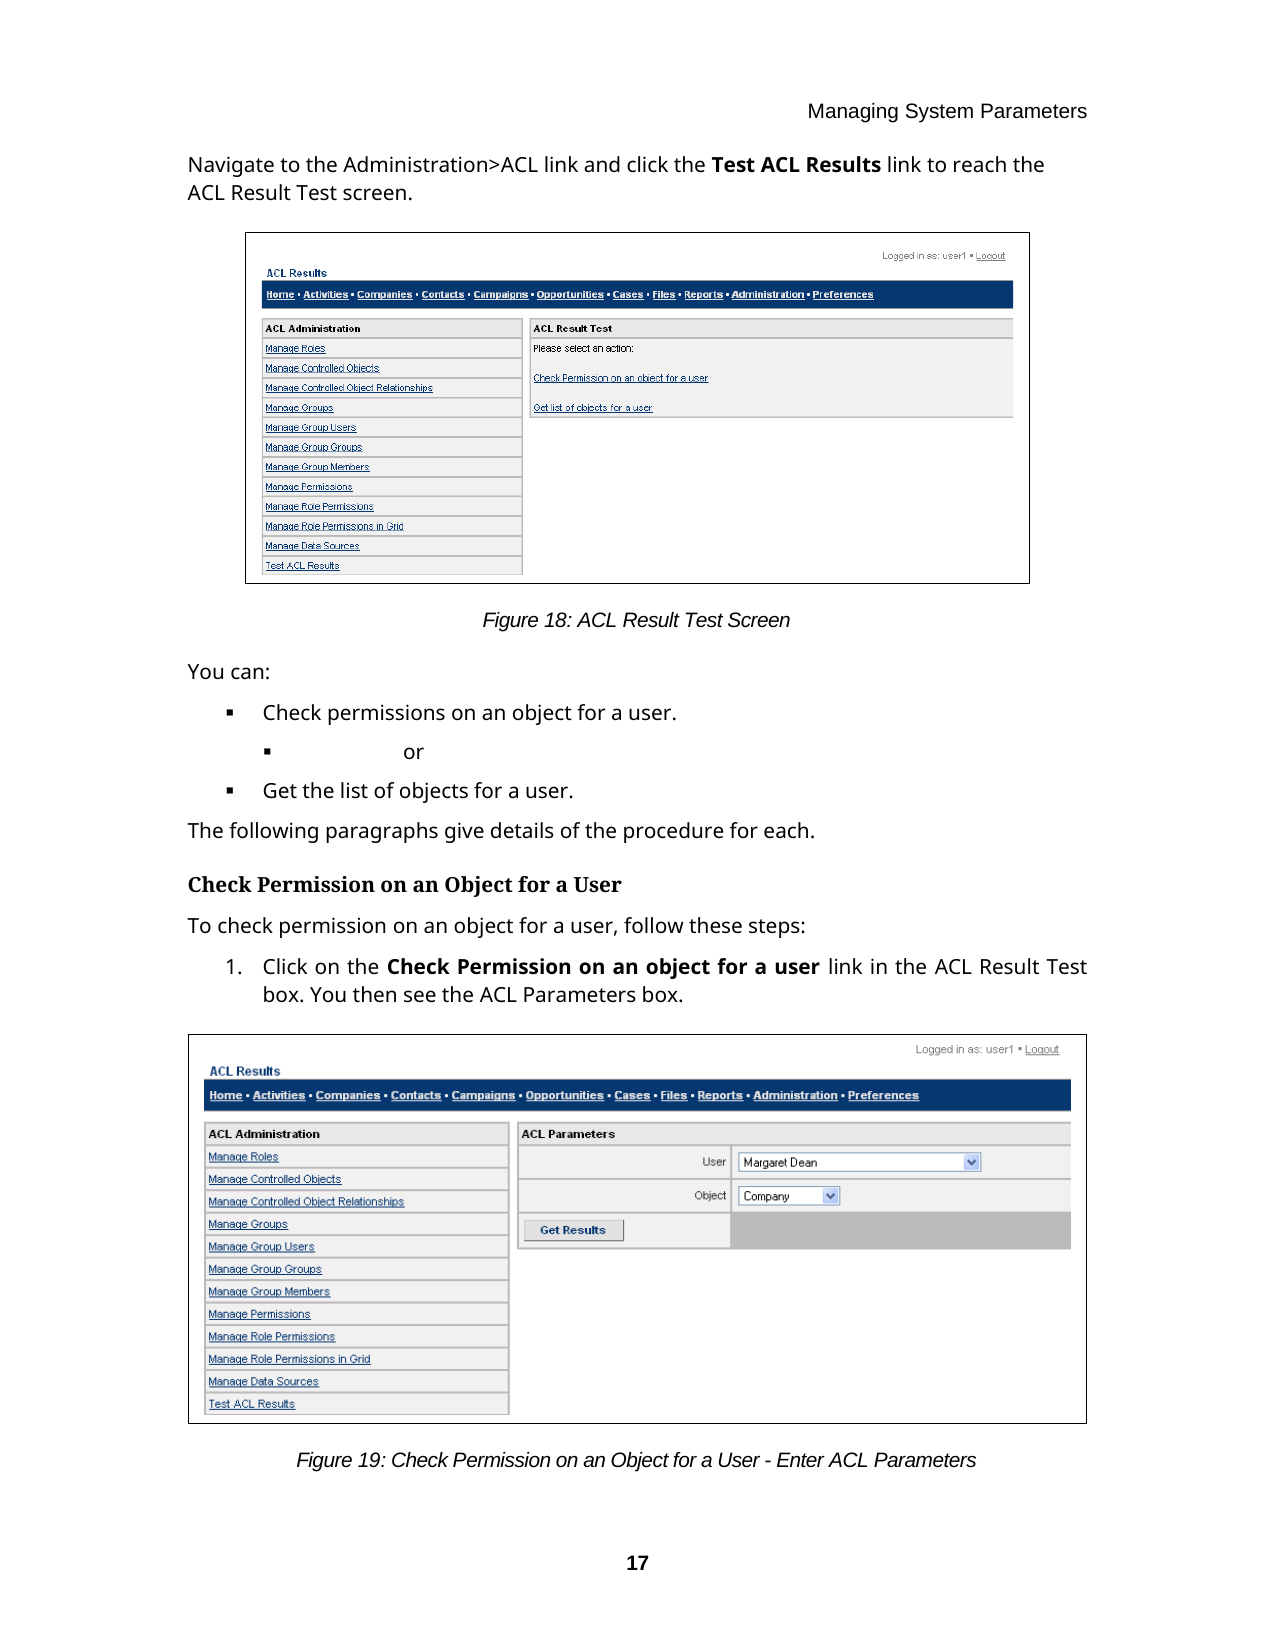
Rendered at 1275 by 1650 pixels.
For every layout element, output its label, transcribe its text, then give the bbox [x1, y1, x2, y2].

text To check permission on an object for a user, follow these steps: [187, 911, 1087, 939]
list Click on the Check Permission on an object for a user link in the ACL Result Test box. You then see the ACL Parameters box. [225, 952, 1087, 1009]
text Check Permission on an Object for a User [187, 870, 1087, 898]
picture [204, 1042, 1071, 1415]
text Navigate to the Administration>ACL link and click the Test ACL Results link to reach the ACL Result Test screen. [187, 150, 1087, 207]
picture [261, 241, 1014, 575]
text You can: [187, 657, 1087, 686]
text Figure 19: Check Permission on an Object for a User - Enter ACL Parameters [187, 1449, 1087, 1472]
text Figure 18: ACL Result Test Screen [187, 609, 1087, 632]
text The following paragraphs give details of the procedure for each. [187, 817, 1087, 845]
list Get the list of objects for a user. [225, 776, 1087, 804]
list or [262, 737, 1087, 765]
list Check permissions on an object for a user. [225, 698, 1087, 726]
